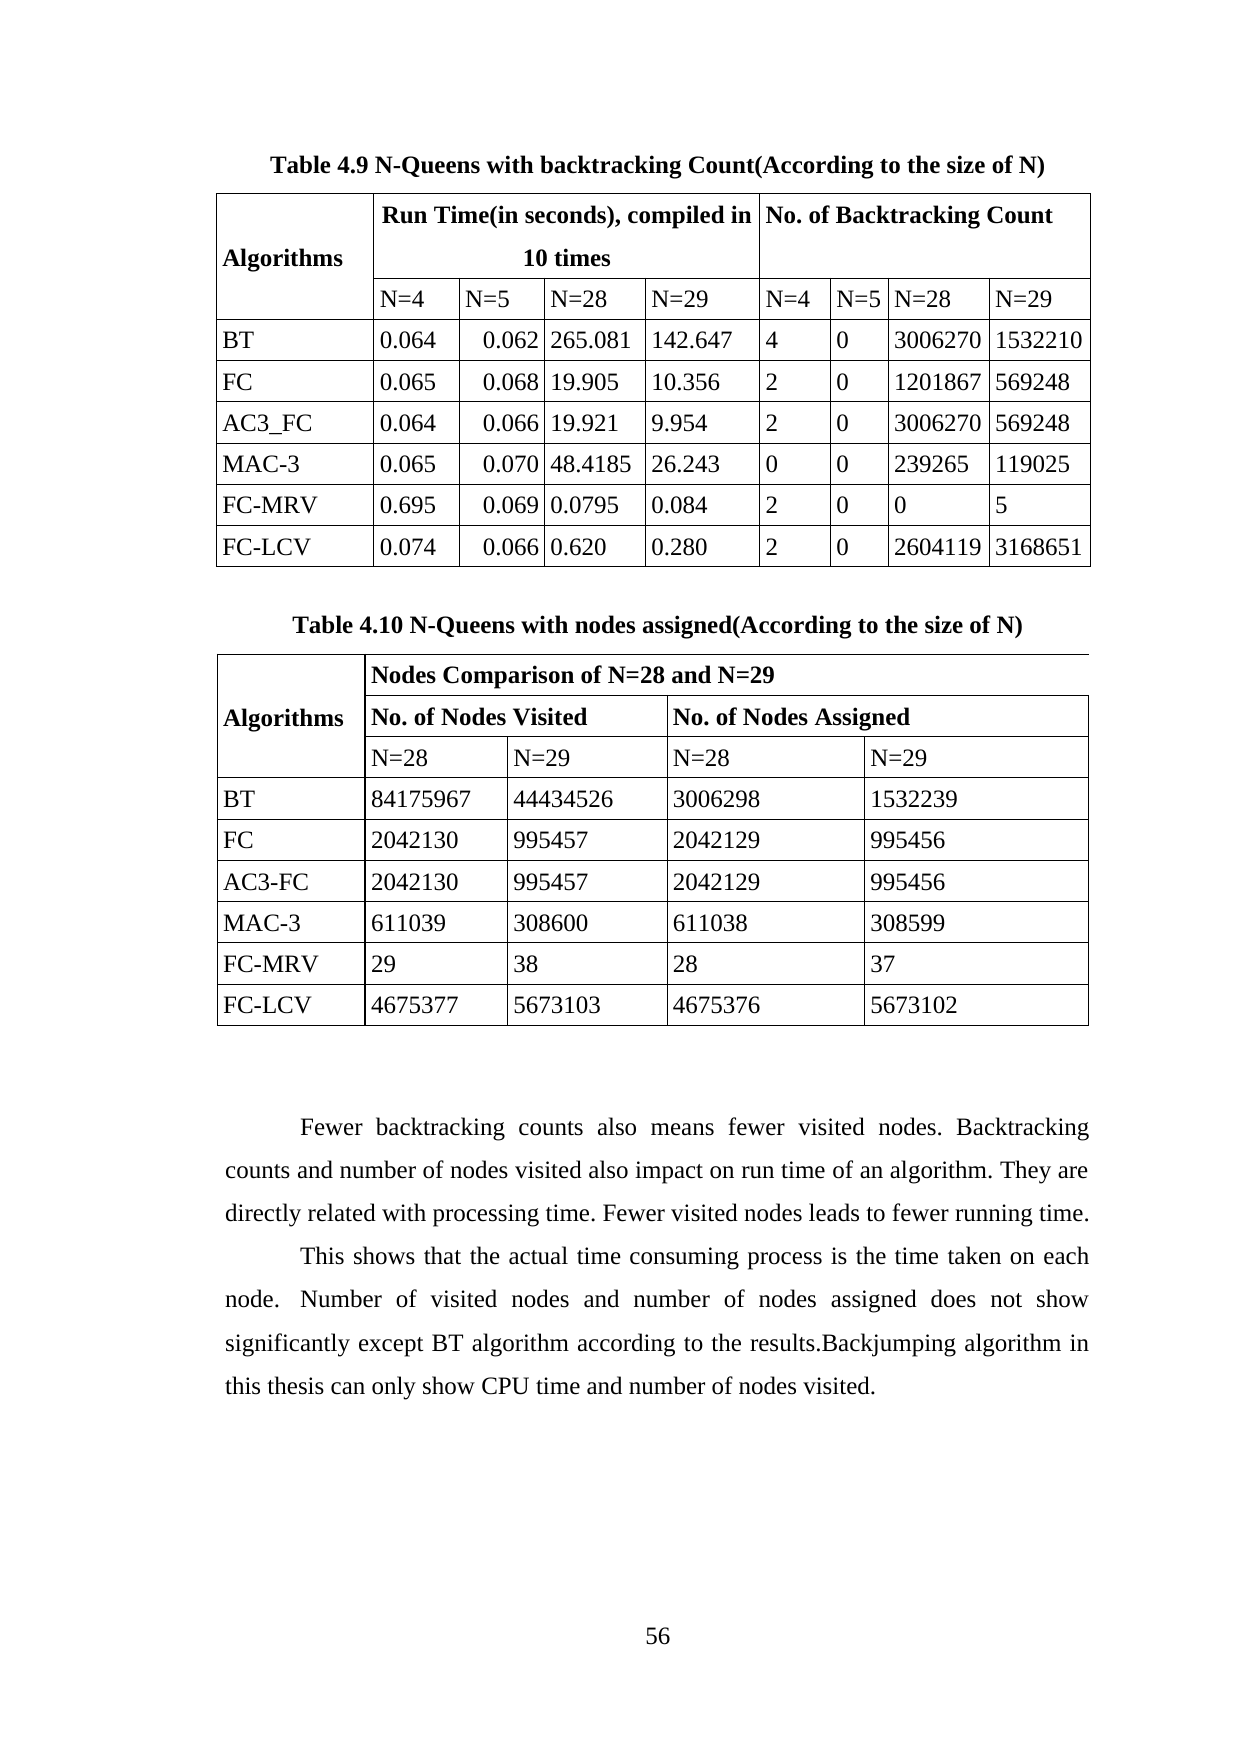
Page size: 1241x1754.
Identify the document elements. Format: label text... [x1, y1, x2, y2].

table_cell 3006270 [889, 320, 989, 360]
table_cell 37 [865, 943, 1088, 983]
text Table 4.9 N-Queens with backtracking Count(According to the size of N) [225, 150, 1090, 179]
table_cell 0.695 [374, 485, 459, 525]
table_cell 3168651 [990, 526, 1090, 566]
table_cell 308600 [508, 902, 667, 942]
table_cell 19.905 [545, 361, 645, 401]
table_cell 142.647 [646, 320, 759, 360]
table_cell 2604119 [889, 526, 989, 566]
table_cell N=29 [865, 737, 1088, 777]
table_cell 0.064 [374, 320, 459, 360]
table_header Algorithms [218, 655, 364, 777]
table_cell 0.066 [460, 402, 544, 442]
table_cell 5673102 [865, 985, 1088, 1025]
table_cell 28 [668, 943, 864, 983]
table_cell FC-MRV [218, 943, 364, 983]
table_cell 26.243 [646, 444, 759, 484]
table_cell 1201867 [889, 361, 989, 401]
table_cell 3006298 [668, 778, 864, 818]
table_cell N=5 [460, 279, 544, 319]
table_cell 611039 [366, 902, 507, 942]
table_cell 308599 [865, 902, 1088, 942]
table_cell 0.069 [460, 485, 544, 525]
table_cell 0.064 [374, 402, 459, 442]
table_cell FC-MRV [217, 485, 373, 525]
table_cell AC3-FC [218, 861, 364, 901]
table_cell N=29 [990, 279, 1090, 319]
table_cell No. of Nodes Assigned [668, 696, 1088, 736]
table_cell N=28 [889, 279, 989, 319]
table_cell 48.4185 [545, 444, 645, 484]
table_cell 0.066 [460, 526, 544, 566]
table_cell 38 [508, 943, 667, 983]
table_cell 0.065 [374, 444, 459, 484]
table_cell 10.356 [646, 361, 759, 401]
text Fewer backtracking counts also means fewer visited nodes. Backtracking counts and number of nodes visited also impact on run time of an algorithm. They are directly related with processing time. Fewer visited nodes leads to fewer running time. [225, 1112, 1090, 1227]
table_cell N=28 [668, 737, 864, 777]
table_cell 4675376 [668, 985, 864, 1025]
table_cell 0.074 [374, 526, 459, 566]
table_cell No. of Nodes Visited [366, 696, 667, 736]
table_cell BT [218, 778, 364, 818]
table_cell FC [218, 820, 364, 860]
table_header Algorithms [217, 194, 373, 319]
table_cell 0 [831, 444, 888, 484]
table_cell 0 [760, 444, 830, 484]
table_cell 29 [366, 943, 507, 983]
table_cell 2 [760, 402, 830, 442]
table_cell 0.062 [460, 320, 544, 360]
table_cell 2042129 [668, 820, 864, 860]
text Table 4.10 N-Queens with nodes assigned(According to the size of N) [225, 610, 1090, 639]
table_cell 2042130 [366, 820, 507, 860]
table_cell 0.084 [646, 485, 759, 525]
table_cell 995457 [508, 820, 667, 860]
table_cell 44434526 [508, 778, 667, 818]
table_cell 19.921 [545, 402, 645, 442]
table_cell 1532210 [990, 320, 1090, 360]
table_cell 2042129 [668, 861, 864, 901]
table_cell N=28 [545, 279, 645, 319]
table_cell 995456 [865, 820, 1088, 860]
table_cell 0 [831, 361, 888, 401]
table_cell 0.065 [374, 361, 459, 401]
table_cell 0.0795 [545, 485, 645, 525]
table_cell 4675377 [366, 985, 507, 1025]
table_header No. of Backtracking Count [760, 194, 1090, 277]
table_cell 569248 [990, 361, 1090, 401]
table_cell 84175967 [366, 778, 507, 818]
table_cell 995457 [508, 861, 667, 901]
table_cell 119025 [990, 444, 1090, 484]
table_cell 2 [760, 526, 830, 566]
table_cell 0.070 [460, 444, 544, 484]
table_cell 0 [889, 485, 989, 525]
table_cell 1532239 [865, 778, 1088, 818]
table_cell 5673103 [508, 985, 667, 1025]
table_cell FC [217, 361, 373, 401]
table_cell 0 [831, 526, 888, 566]
table_cell 611038 [668, 902, 864, 942]
table_cell N=28 [366, 737, 507, 777]
table_cell 4 [760, 320, 830, 360]
table_cell N=4 [760, 279, 830, 319]
table_cell 9.954 [646, 402, 759, 442]
table_cell N=5 [831, 279, 888, 319]
table_cell 5 [990, 485, 1090, 525]
table_cell 265.081 [545, 320, 645, 360]
table_header Run Time(in seconds), compiled in 10 times [374, 194, 759, 277]
table_cell BT [217, 320, 373, 360]
table_cell MAC-3 [218, 902, 364, 942]
table_cell 0 [831, 320, 888, 360]
table_cell FC-LCV [217, 526, 373, 566]
table_cell 0.280 [646, 526, 759, 566]
table_cell 239265 [889, 444, 989, 484]
table_cell FC-LCV [218, 985, 364, 1025]
table_cell N=29 [646, 279, 759, 319]
table_cell 0.620 [545, 526, 645, 566]
table_header Nodes Comparison of N=28 and N=29 [366, 655, 1089, 695]
table_cell AC3_FC [217, 402, 373, 442]
text This shows that the actual time consuming process is the time taken on each node. Number of visited nodes and number of nodes assigned does not show significantly except BT algorithm according to the results.Backjumping algorithm in this thesis can only show CPU time and number of nodes visited. [225, 1241, 1090, 1399]
table_cell MAC-3 [217, 444, 373, 484]
table_cell 0 [831, 402, 888, 442]
table_cell N=4 [374, 279, 459, 319]
table_cell 2042130 [366, 861, 507, 901]
table_cell 2 [760, 485, 830, 525]
table_cell 0.068 [460, 361, 544, 401]
table_cell 2 [760, 361, 830, 401]
table_cell N=29 [508, 737, 667, 777]
table_cell 3006270 [889, 402, 989, 442]
table_cell 995456 [865, 861, 1088, 901]
table_cell 569248 [990, 402, 1090, 442]
table_cell 0 [831, 485, 888, 525]
